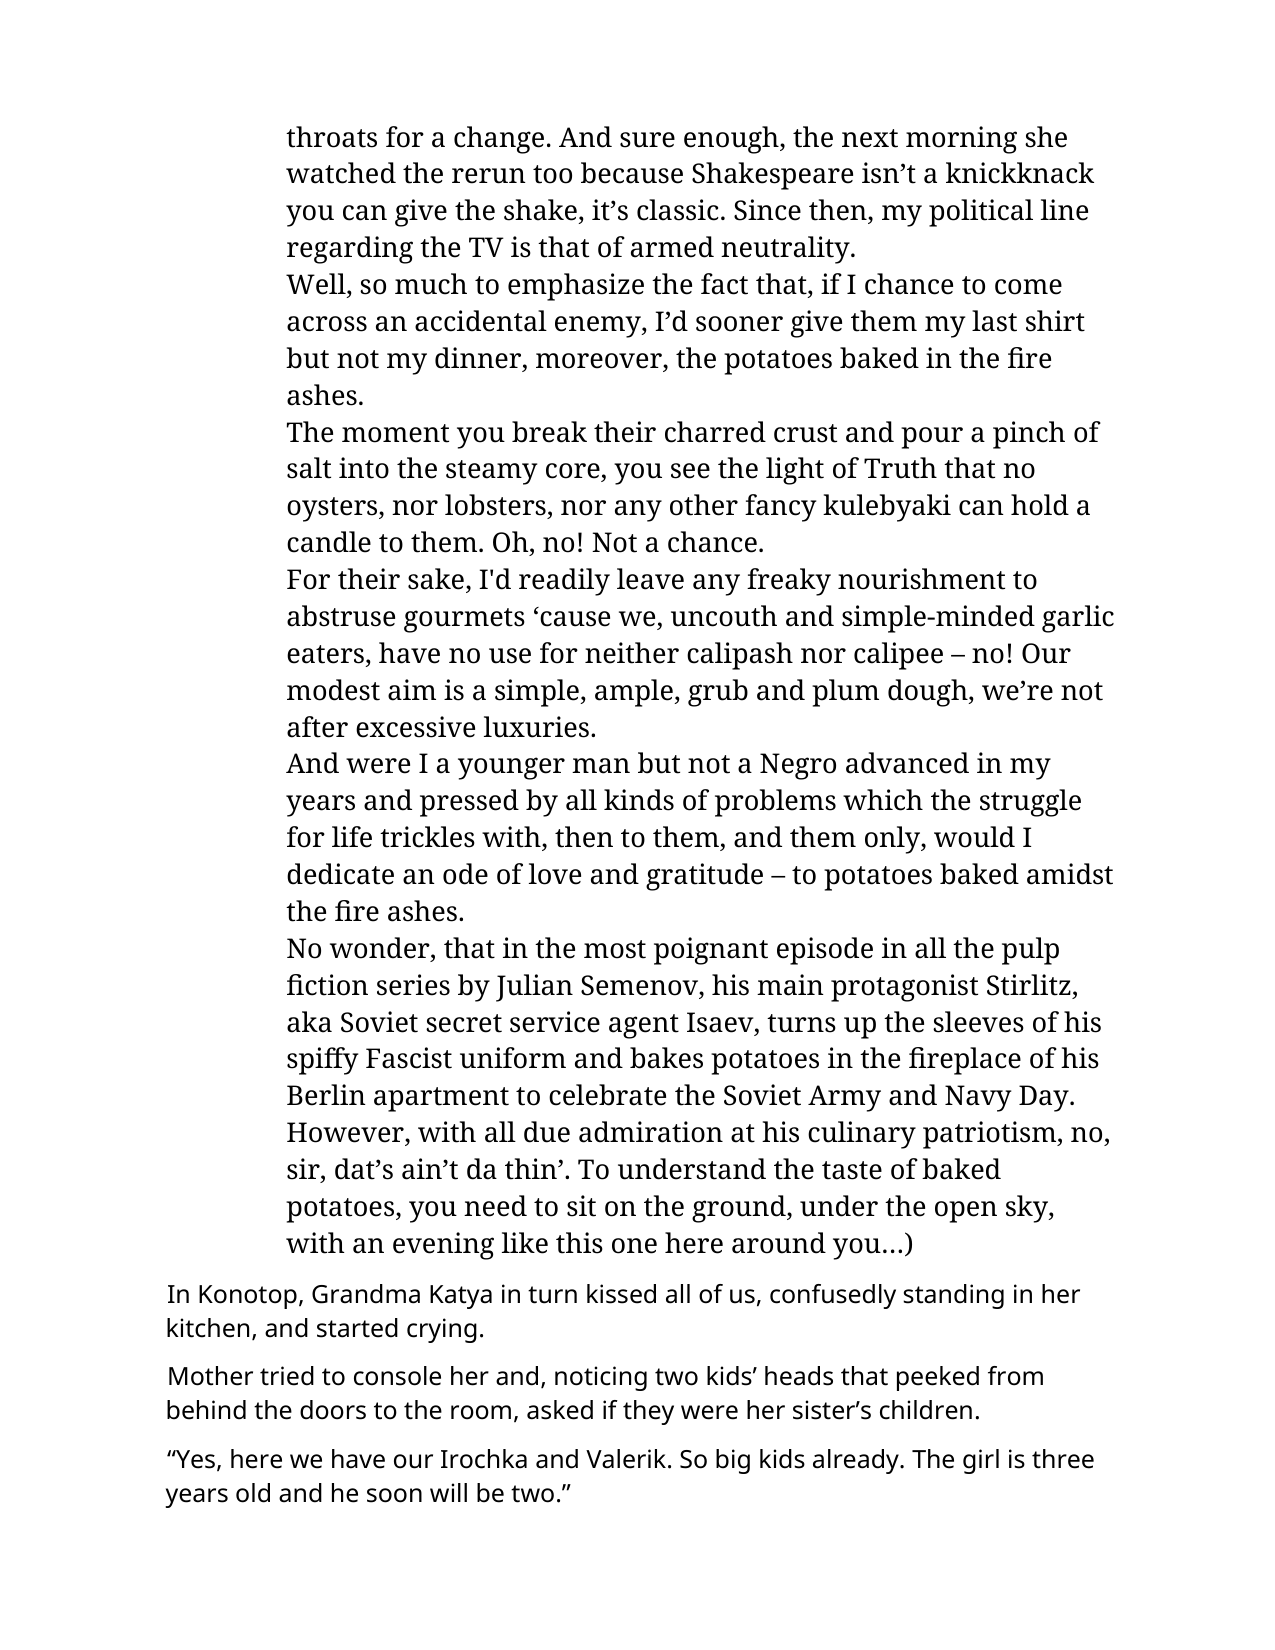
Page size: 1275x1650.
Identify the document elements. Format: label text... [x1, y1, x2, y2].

list No wonder, that in the most poignant episode in all the pulp fiction series by Julian Semenov, his main protagonist Stirlitz, aka Soviet secret service agent Isaev, turns up the sleeves of his spiffy Fascist uniform and bakes potatoes in the fireplace of his Berlin apartment to celebrate the Soviet Army and Navy Day. [286, 929, 1118, 1114]
list throats for a change. And sure enough, the next morning she watched the rerun too because Shakespeare isn’t a knickknack you can give the shake, it’s classic. Since then, my political line regarding the TV is that of armed neutrality. [286, 118, 1118, 266]
list For their sake, I'd readily leave any freaky nourishment to abstruse gourmets ‘cause we, uncouth and simple-minded garlic eaters, have no use for neither calipash nor calipee – no! Our modest aim is a simple, ample, grub and plum dough, we’re not after excessive luxuries. [286, 561, 1118, 745]
text Mother tried to console her and, noticing two kids’ heads that peeked from behind the doors to the room, asked if they were her sister’s children. [165, 1359, 1118, 1427]
text “Yes, here we have our Irochka and Valerik. So big kids already. The girl is three years old and he soon will be two.” [165, 1442, 1118, 1510]
list And were I a younger man but not a Negro advanced in my years and pressed by all kinds of problems which the struggle for life trickles with, then to them, and them only, would I dedicate an ode of love and gratitude – to potatoes baked amidst the fire ashes. [286, 745, 1118, 929]
list However, with all due admiration at his culinary patriotism, no, sir, dat’s ain’t da thin’. To understand the taste of baked potatoes, you need to sit on the ground, under the open sky, with an evening like this one here around you…) [286, 1114, 1118, 1261]
text In Konotop, Grandma Katya in turn kissed all of us, confusedly standing in her kitchen, and started crying. [165, 1276, 1118, 1344]
list Well, so much to emphasize the fact that, if I chance to come across an accidental enemy, I’d sooner give them my last shirt but not my dinner, moreover, the potatoes baked in the fire ashes. [286, 266, 1118, 413]
list The moment you break their charred crust and pour a pinch of salt into the steamy core, you see the light of Truth that no oysters, nor lobsters, nor any other fancy kulebyaki can hold a candle to them. Oh, no! Not a chance. [286, 413, 1118, 561]
